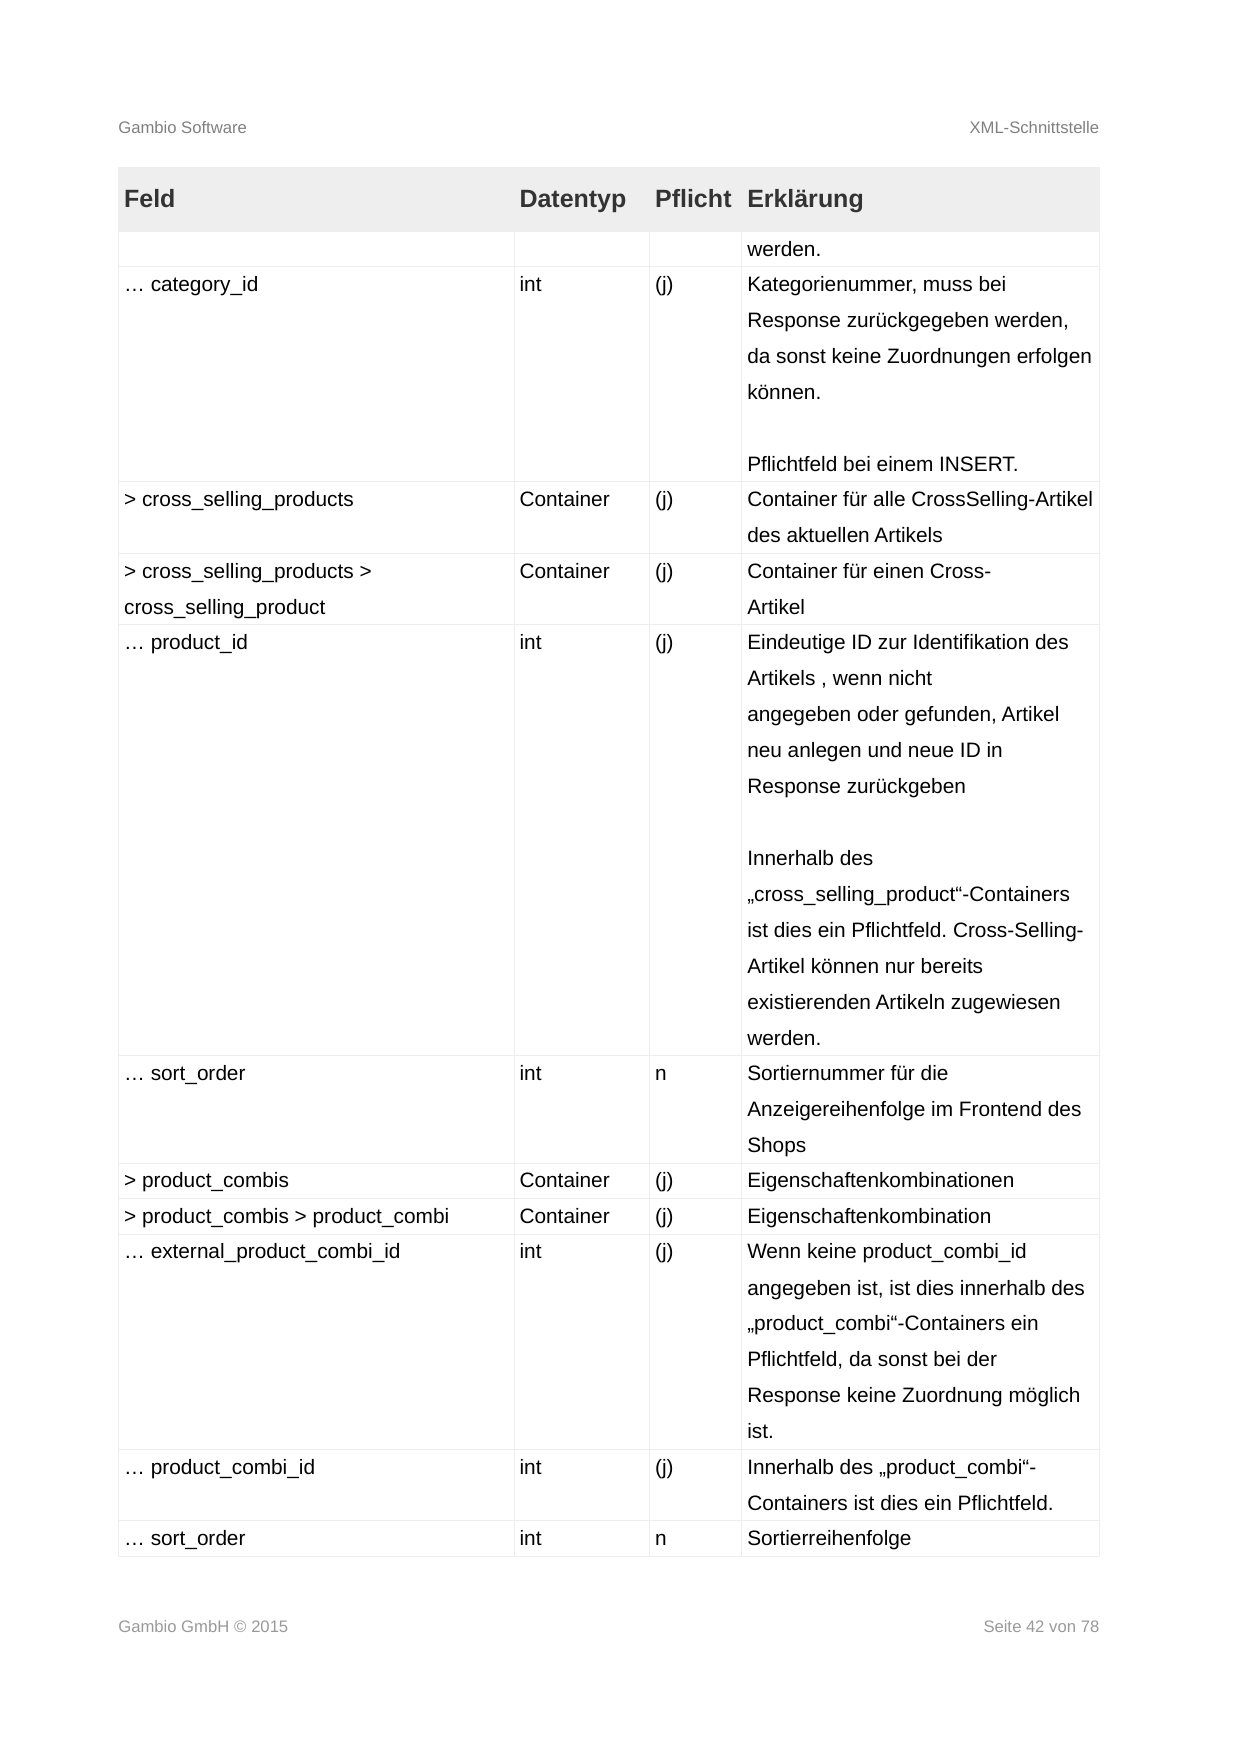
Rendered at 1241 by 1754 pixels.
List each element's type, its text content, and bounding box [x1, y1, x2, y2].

table_cell Eindeutige ID zur Identifikation des Artikels , wenn nicht angegeben oder gefunden, Artikel neu anlegen und neue ID in Response zurückgeben Innerhalb des „cross_selling_product“-Containers ist dies ein Pflichtfeld. Cross-Selling-Artikel können nur bereits existierenden Artikeln zugewiesen werden. [742, 625, 1099, 1055]
table_cell int [515, 1450, 649, 1520]
table_cell [119, 232, 514, 266]
table_cell > product_combis > product_combi [119, 1199, 514, 1233]
table_cell n [650, 1521, 741, 1556]
table_cell Container [515, 1199, 649, 1233]
table_cell Container [515, 1164, 649, 1198]
table_cell Eigenschaftenkombinationen [742, 1164, 1099, 1198]
table_cell … sort_order [119, 1056, 514, 1162]
table_cell int [515, 1521, 649, 1556]
table_cell n [650, 1056, 741, 1162]
table_cell werden. [742, 232, 1099, 266]
table_cell int [515, 625, 649, 1055]
table_header Erklärung [742, 168, 1099, 231]
table_cell Container [515, 554, 649, 624]
table_cell > cross_selling_products [119, 482, 514, 553]
table_cell Sortiernummer für die Anzeigereihenfolge im Frontend des Shops [742, 1056, 1099, 1162]
table_cell Eigenschaftenkombination [742, 1199, 1099, 1233]
table_cell (j) [650, 1164, 741, 1198]
table_cell Wenn keine product_combi_id angegeben ist, ist dies innerhalb des „product_combi“-Containers ein Pflichtfeld, da sonst bei der Response keine Zuordnung möglich ist. [742, 1235, 1099, 1449]
table_cell (j) [650, 1450, 741, 1520]
table_cell … product_id [119, 625, 514, 1055]
table_cell (j) [650, 554, 741, 624]
table_cell (j) [650, 1235, 741, 1449]
table_cell [515, 232, 649, 266]
table_cell Container für einen Cross- Artikel [742, 554, 1099, 624]
table_header Datentyp [515, 168, 649, 231]
table_cell (j) [650, 267, 741, 481]
table_cell int [515, 1235, 649, 1449]
table_cell int [515, 267, 649, 481]
table_cell > cross_selling_products > cross_selling_product [119, 554, 514, 624]
table_cell Sortierreihenfolge [742, 1521, 1099, 1556]
table_cell (j) [650, 625, 741, 1055]
table_cell (j) [650, 482, 741, 553]
table_cell int [515, 1056, 649, 1162]
table_cell [650, 232, 741, 266]
table_cell … category_id [119, 267, 514, 481]
table_cell … product_combi_id [119, 1450, 514, 1520]
table_cell (j) [650, 1199, 741, 1233]
table_cell … external_product_combi_id [119, 1235, 514, 1449]
table_cell … sort_order [119, 1521, 514, 1556]
table_cell > product_combis [119, 1164, 514, 1198]
table_header Feld [119, 168, 514, 231]
table_cell Container [515, 482, 649, 553]
table_cell Kategorienummer, muss bei Response zurückgegeben werden, da sonst keine Zuordnungen erfolgen können. Pflichtfeld bei einem INSERT. [742, 267, 1099, 481]
table_cell Innerhalb des „product_combi“-Containers ist dies ein Pflichtfeld. [742, 1450, 1099, 1520]
table_cell Container für alle CrossSelling-Artikel des aktuellen Artikels [742, 482, 1099, 553]
table_header Pflicht [650, 168, 741, 231]
